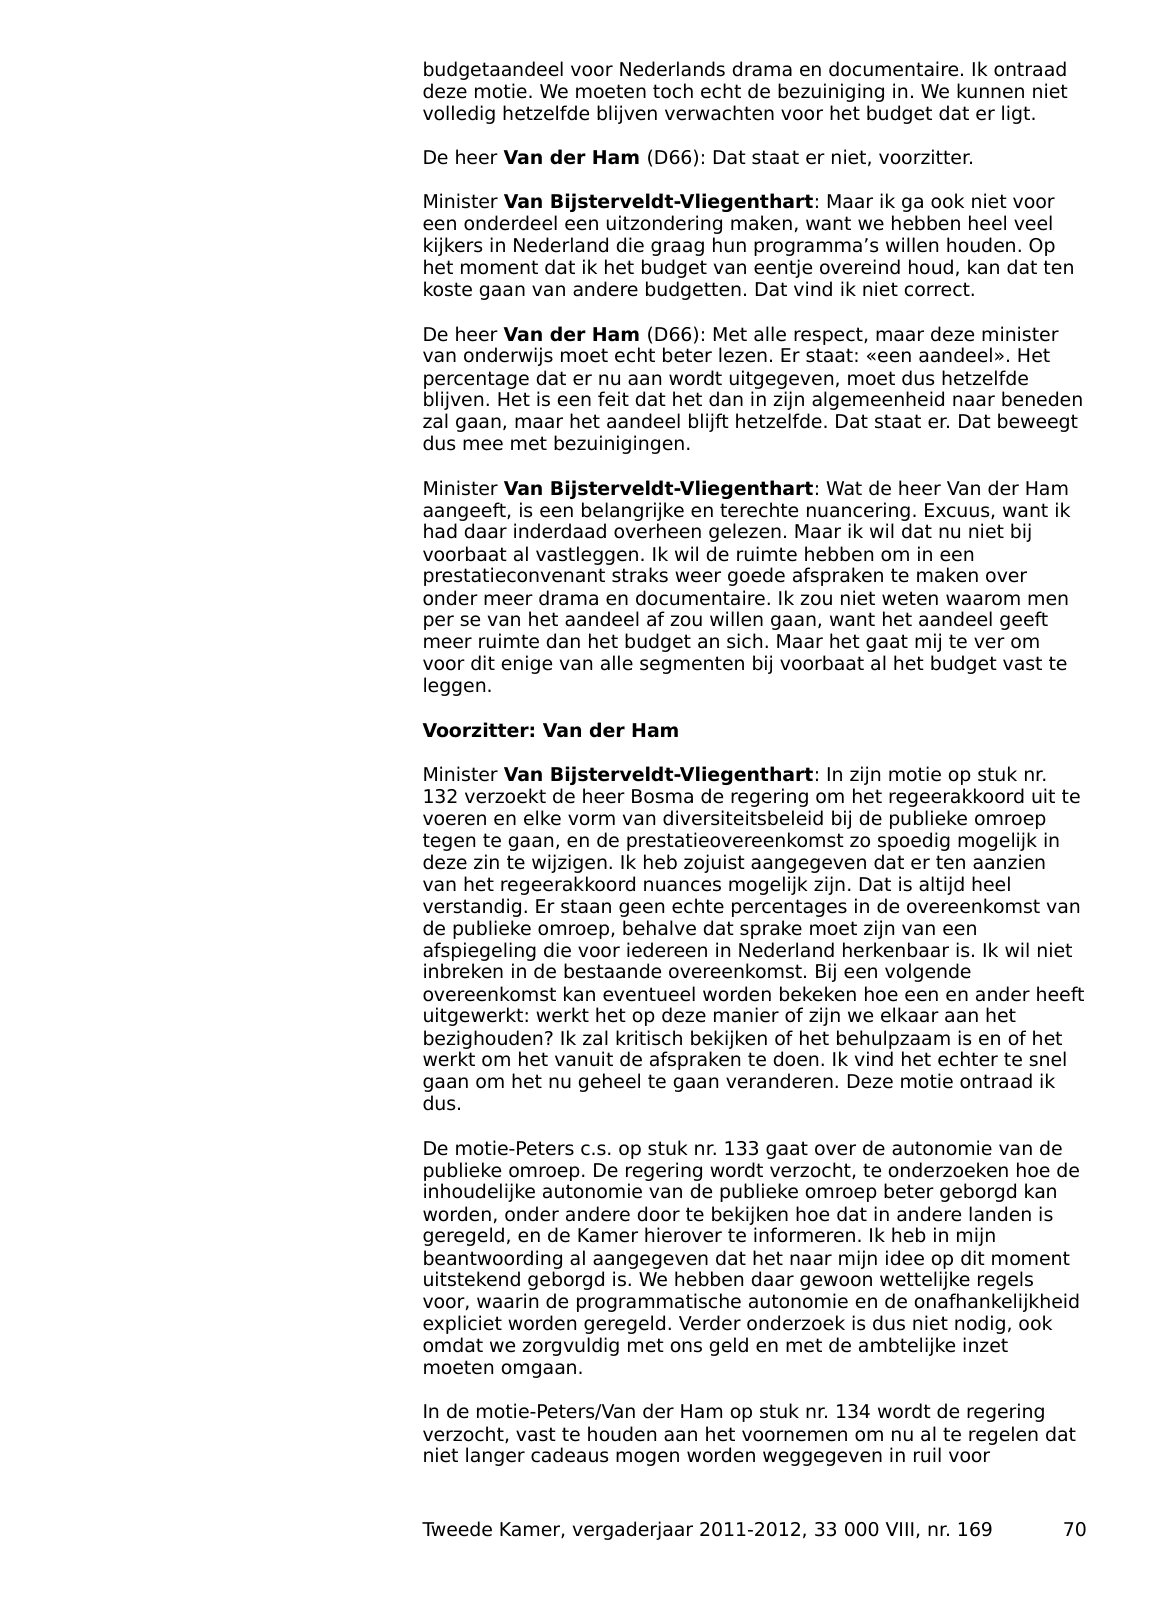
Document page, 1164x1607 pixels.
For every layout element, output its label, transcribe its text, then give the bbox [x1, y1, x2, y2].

text Minister Van Bijsterveldt-Vliegenthart: In zijn motie op stuk nr. 132 verzoekt de heer Bosma de regering om het regeerakkoord uit te voeren en elke vorm van diversiteitsbeleid bij de publieke omroep tegen te gaan, en de prestatieovereenkomst zo spoedig mogelijk in deze zin te wijzigen. Ik heb zojuist aangegeven dat er ten aanzien van het regeerakkoord nuances mogelijk zijn. Dat is altijd heel verstandig. Er staan geen echte percentages in de overeenkomst van de publieke omroep, behalve dat sprake moet zijn van een afspiegeling die voor iedereen in Nederland herkenbaar is. Ik wil niet inbreken in de bestaande overeenkomst. Bij een volgende overeenkomst kan eventueel worden bekeken hoe een en ander heeft uitgewerkt: werkt het op deze manier of zijn we elkaar aan het bezighouden? Ik zal kritisch bekijken of het behulpzaam is en of het werkt om het vanuit de afspraken te doen. Ik vind het echter te snel gaan om het nu geheel te gaan veranderen. Deze motie ontraad ik dus. [422, 764, 1087, 1115]
subtitle Voorzitter: Van der Ham [422, 719, 1087, 741]
text budgetaandeel voor Nederlands drama en documentaire. Ik ontraad deze motie. We moeten toch echt de bezuiniging in. We kunnen niet volledig hetzelfde blijven verwachten voor het budget dat er ligt. [422, 59, 1087, 125]
text De heer Van der Ham (D66): Dat staat er niet, voorzitter. [422, 147, 1087, 169]
text De motie-Peters c.s. op stuk nr. 133 gaat over de autonomie van de publieke omroep. De regering wordt verzocht, te onderzoeken hoe de inhoudelijke autonomie van de publieke omroep beter geborgd kan worden, onder andere door te bekijken hoe dat in andere landen is geregeld, en de Kamer hierover te informeren. Ik heb in mijn beantwoording al aangegeven dat het naar mijn idee op dit moment uitstekend geborgd is. We hebben daar gewoon wettelijke regels voor, waarin de programmatische autonomie en de onafhankelijkheid expliciet worden geregeld. Verder onderzoek is dus niet nodig, ook omdat we zorgvuldig met ons geld en met de ambtelijke inzet moeten omgaan. [422, 1137, 1087, 1379]
text In de motie-Peters/Van der Ham op stuk nr. 134 wordt de regering verzocht, vast te houden aan het voornemen om nu al te regelen dat niet langer cadeaus mogen worden weggegeven in ruil voor [422, 1401, 1087, 1467]
text De heer Van der Ham (D66): Met alle respect, maar deze minister van onderwijs moet echt beter lezen. Er staat: «een aandeel». Het percentage dat er nu aan wordt uitgegeven, moet dus hetzelfde blijven. Het is een feit dat het dan in zijn algemeenheid naar beneden zal gaan, maar het aandeel blijft hetzelfde. Dat staat er. Dat beweegt dus mee met bezuinigingen. [422, 323, 1087, 455]
text Minister Van Bijsterveldt-Vliegenthart: Maar ik ga ook niet voor een onderdeel een uitzondering maken, want we hebben heel veel kijkers in Nederland die graag hun programma’s willen houden. Op het moment dat ik het budget van eentje overeind houd, kan dat ten koste gaan van andere budgetten. Dat vind ik niet correct. [422, 191, 1087, 301]
text Minister Van Bijsterveldt-Vliegenthart: Wat de heer Van der Ham aangeeft, is een belangrijke en terechte nuancering. Excuus, want ik had daar inderdaad overheen gelezen. Maar ik wil dat nu niet bij voorbaat al vastleggen. Ik wil de ruimte hebben om in een prestatieconvenant straks weer goede afspraken te maken over onder meer drama en documentaire. Ik zou niet weten waarom men per se van het aandeel af zou willen gaan, want het aandeel geeft meer ruimte dan het budget an sich. Maar het gaat mij te ver om voor dit enige van alle segmenten bij voorbaat al het budget vast te leggen. [422, 477, 1087, 697]
